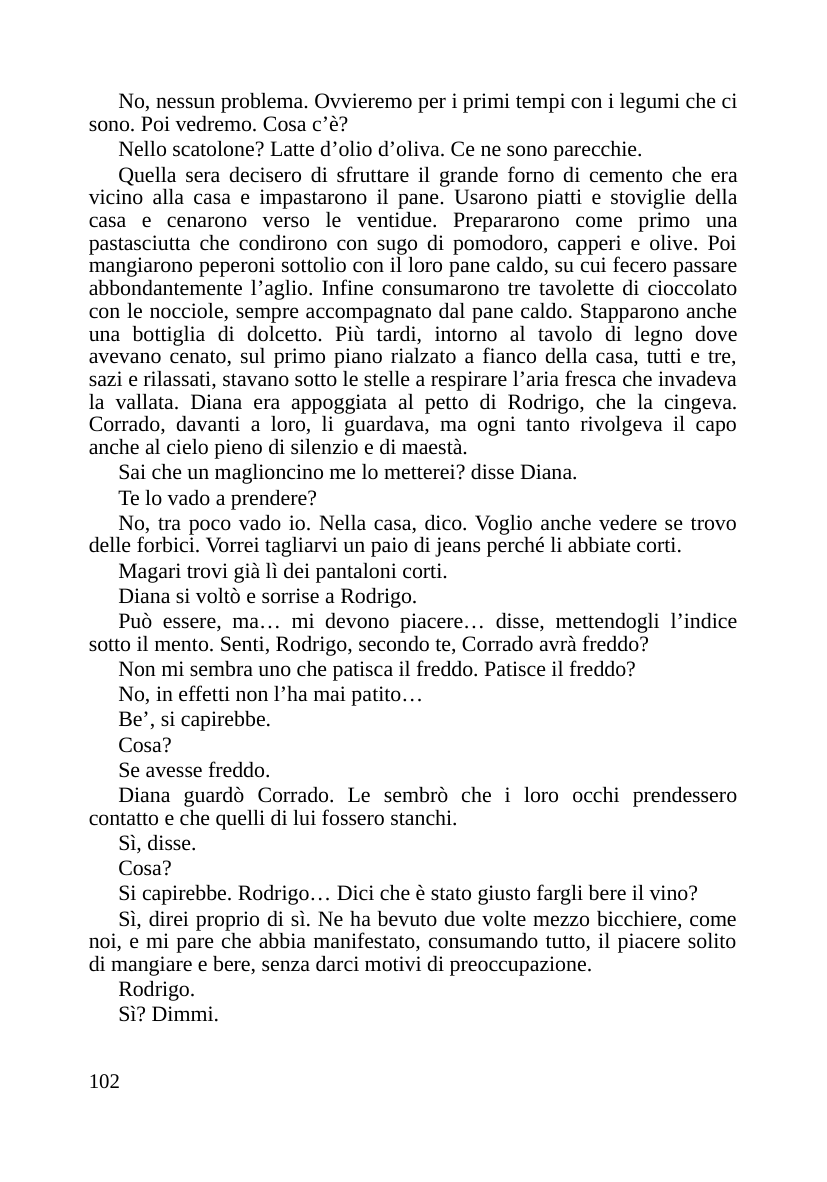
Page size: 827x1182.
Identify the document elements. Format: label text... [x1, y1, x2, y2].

text Sì? Dimmi. [88, 1001, 738, 1027]
text Cosa? [88, 732, 738, 757]
text Sì, disse. [88, 830, 738, 855]
text Be’, si capirebbe. [88, 706, 738, 732]
text Quella sera decisero di sfruttare il grande forno di cemento che era vicino alla casa e impastarono il pane. Usarono piatti e stoviglie della casa e cenarono verso le ventidue. Prepararono come primo una pastasciutta che condirono con sugo di pomodoro, capperi e olive. Poi mangiarono peperoni sottolio con il loro pane caldo, su cui fecero passare abbondantemente l’aglio. Infine consumarono tre tavolette di cioccolato con le nocciole, sempre accompagnato dal pane caldo. Stapparono anche una bottiglia di dolcetto. Più tardi, intorno al tavolo di legno dove avevano cenato, sul primo piano rialzato a fianco della casa, tutti e tre, sazi e rilassati, stavano sotto le stelle a respirare l’aria fresca che invadeva la vallata. Diana era appoggiata al petto di Rodrigo, che la cingeva. Corrado, davanti a loro, li guardava, ma ogni tanto rivolgeva il capo anche al cielo pieno di silenzio e di maestà. [88, 162, 738, 459]
text Magari trovi già lì dei pantaloni corti. [88, 558, 738, 583]
text Se avesse freddo. [88, 757, 738, 782]
text Diana guardò Corrado. Le sembrò che i loro occhi prendessero contatto e che quelli di lui fossero stanchi. [88, 782, 738, 830]
text Sai che un maglioncino me lo metterei? disse Diana. [88, 459, 738, 484]
text No, in effetti non l’ha mai patito… [88, 681, 738, 706]
text Si capirebbe. Rodrigo… Dici che è stato giusto fargli bere il vino? [88, 880, 738, 906]
text Cosa? [88, 855, 738, 880]
text Rodrigo. [88, 976, 738, 1001]
text No, nessun problema. Ovvieremo per i primi tempi con i legumi che ci sono. Poi vedremo. Cosa c’è? [88, 88, 738, 136]
text No, tra poco vado io. Nella casa, dico. Voglio anche vedere se trovo delle forbici. Vorrei tagliarvi un paio di jeans perché li abbiate corti. [88, 510, 738, 558]
text Sì, direi proprio di sì. Ne ha bevuto due volte mezzo bicchiere, come noi, e mi pare che abbia manifestato, consumando tutto, il piacere solito di mangiare e bere, senza darci motivi di preoccupazione. [88, 906, 738, 976]
text Può essere, ma… mi devono piacere… disse, mettendogli l’indice sotto il mento. Senti, Rodrigo, secondo te, Corrado avrà freddo? [88, 608, 738, 656]
text Nello scatolone? Latte d’olio d’oliva. Ce ne sono parecchie. [88, 136, 738, 162]
text Te lo vado a prendere? [88, 484, 738, 510]
text Non mi sembra uno che patisca il freddo. Patisce il freddo? [88, 656, 738, 681]
text Diana si voltò e sorrise a Rodrigo. [88, 583, 738, 608]
